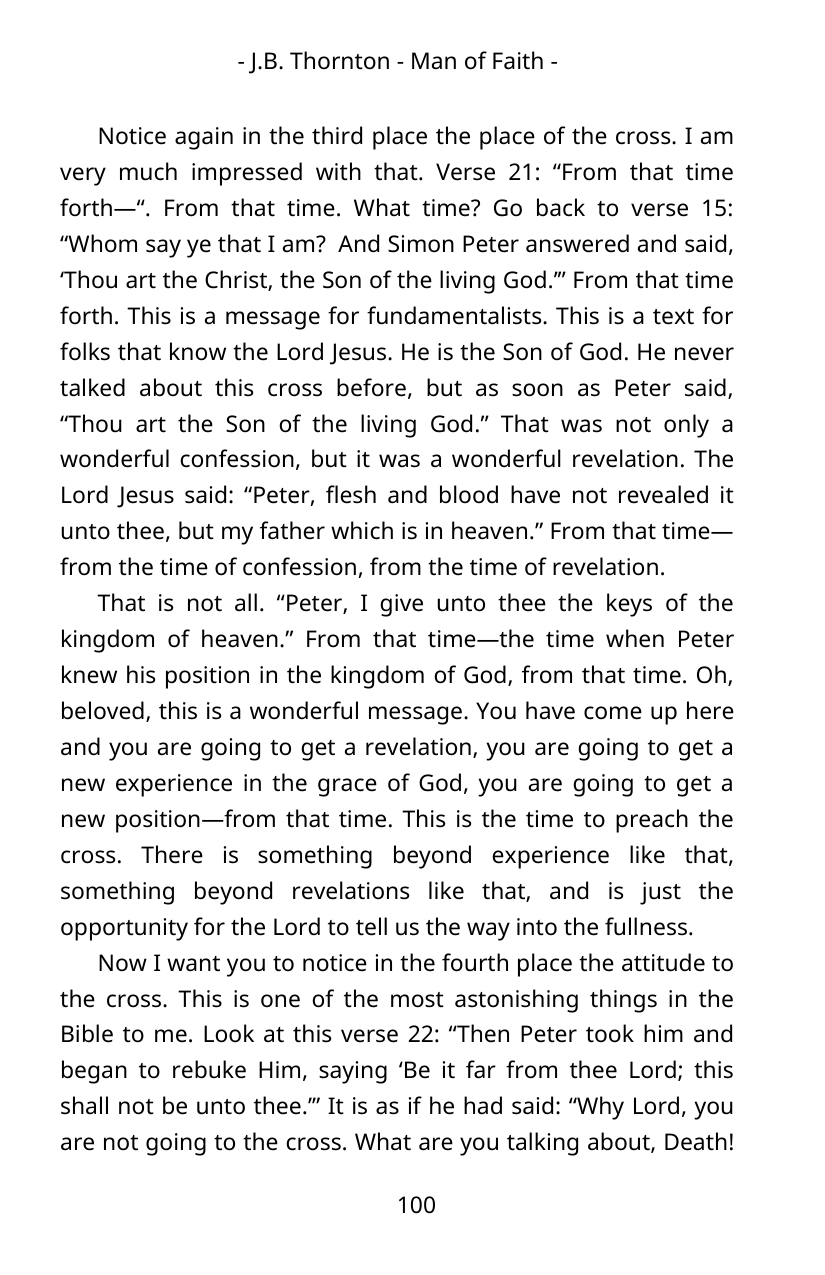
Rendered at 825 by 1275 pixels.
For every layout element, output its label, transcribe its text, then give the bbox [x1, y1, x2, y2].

text That is not all. “Peter, I give unto thee the keys of the kingdom of heaven.” From that time—the time when Peter knew his position in the kingdom of God, from that time. Oh, beloved, this is a wonderful message. You have come up here and you are going to get a revelation, you are going to get a new experience in the grace of God, you are going to get a new position—from that time. This is the time to preach the cross. There is something beyond experience like that, something beyond revelations like that, and is just the opportunity for the Lord to tell us the way into the fullness. [60, 587, 735, 942]
text Now I want you to notice in the fourth place the attitude to the cross. This is one of the most astonishing things in the Bible to me. Look at this verse 22: “Then Peter took him and began to rebuke Him, saying ‘Be it far from thee Lord; this shall not be unto thee.’” It is as if he had said: “Why Lord, you are not going to the cross. What are you talking about, Death! [60, 947, 735, 1157]
text Notice again in the third place the place of the cross. I am very much impressed with that. Verse 21: “From that time forth—“. From that time. What time? Go back to verse 15: “Whom say ye that I am? And Simon Peter answered and said, ‘Thou art the Christ, the Son of the living God.’” From that time forth. This is a message for fundamentalists. This is a text for folks that know the Lord Jesus. He is the Son of God. He never talked about this cross before, but as soon as Peter said, “Thou art the Son of the living God.” That was not only a wonderful confession, but it was a wonderful revelation. The Lord Jesus said: “Peter, flesh and blood have not revealed it unto thee, but my father which is in heaven.” From that time—from the time of confession, from the time of revelation. [60, 120, 735, 582]
